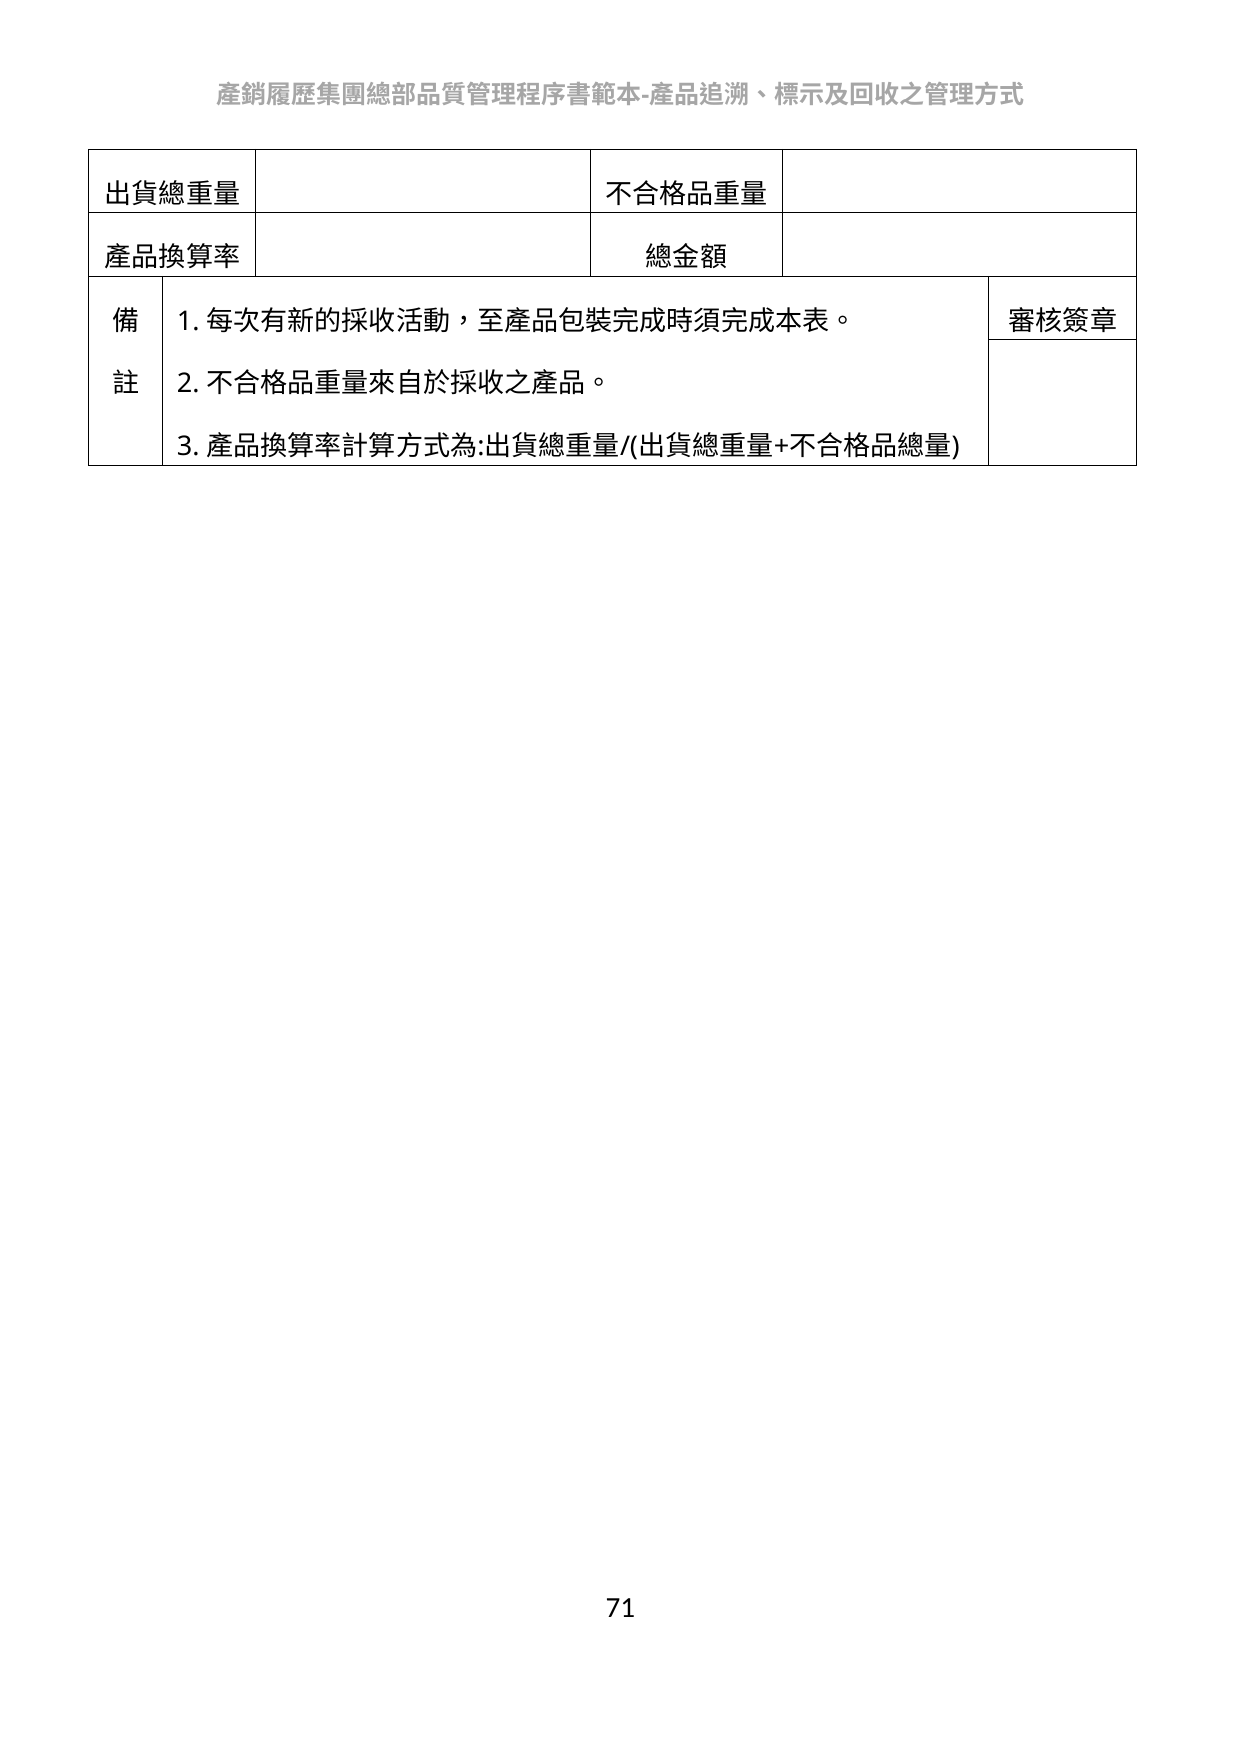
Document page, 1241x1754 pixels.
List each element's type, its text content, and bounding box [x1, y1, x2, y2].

table_cell [783, 150, 1136, 212]
table_cell 不合格品重量 [591, 150, 782, 212]
table_cell 產品換算率 [89, 213, 255, 276]
table_cell 審核簽章 [989, 277, 1136, 339]
table_cell [256, 150, 590, 212]
table_cell [783, 213, 1136, 276]
table_cell 總金額 [591, 213, 782, 276]
table_cell [256, 213, 590, 276]
table_cell 備註 [89, 277, 162, 465]
table_cell 每次有新的採收活動，至產品包裝完成時須完成本表。 不合格品重量來自於採收之產品。 產品換算率計算方式為:出貨總重量/(出貨總重量+不合格品總量) [163, 277, 988, 465]
table_cell 出貨總重量 [89, 150, 255, 212]
table_cell [989, 340, 1136, 465]
